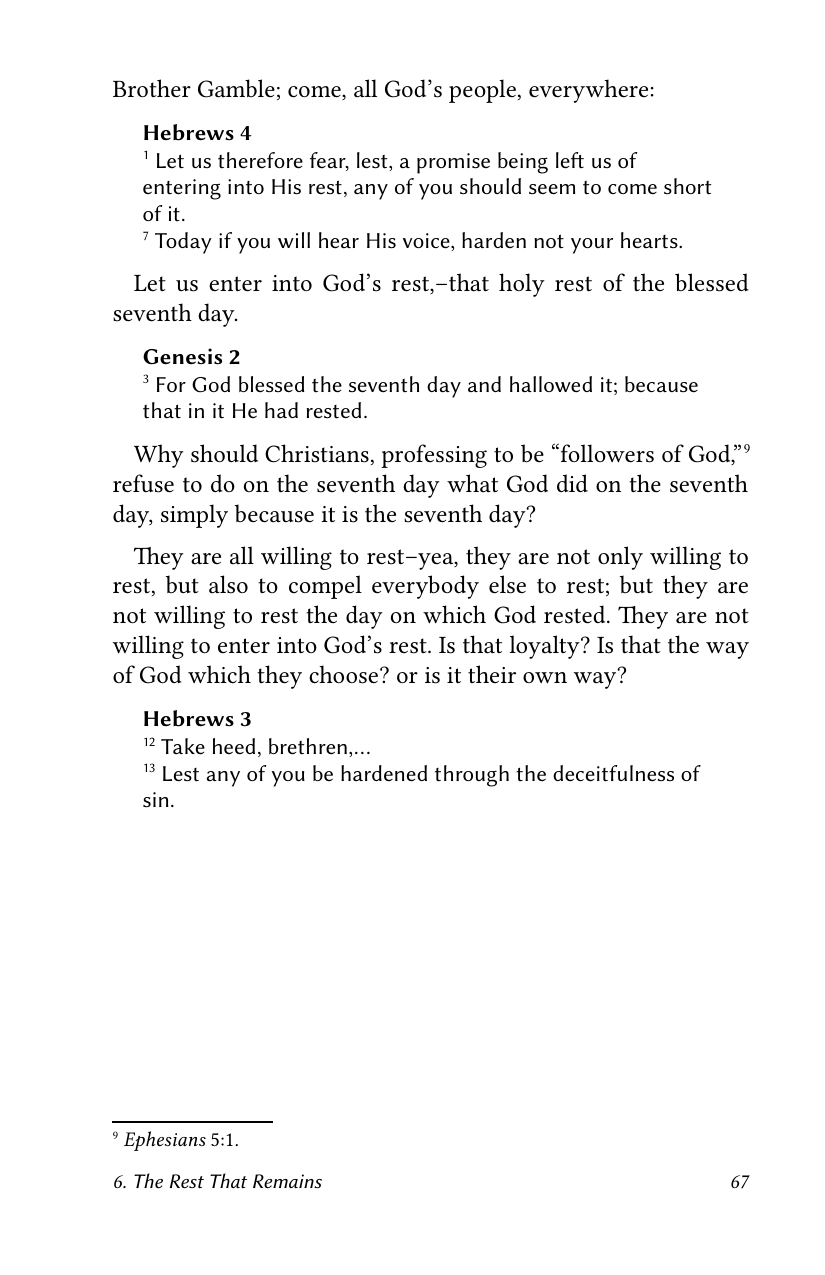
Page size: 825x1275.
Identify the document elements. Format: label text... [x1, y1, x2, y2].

text 1 Let us therefore fear, lest, a promise being left us of entering into His rest, any of you should seem to come short of it. [142, 147, 720, 227]
text Brother Gamble; come, all God’s people, everywhere: [112, 75, 750, 103]
text Ephesians 5:1. [112, 1128, 750, 1152]
text They are all willing to rest–yea, they are not only willing to rest, but also to compel everybody else to rest; but they are not willing to rest the day on which God rested. They are not willing to enter into God’s rest. Is that loyalty? Is that the way of God which they choose? or is it their own way? [112, 542, 750, 690]
text 3 For God blessed the seventh day and hallowed it; because that in it He had rested. [142, 372, 720, 424]
text 12 Take heed, brethren,… [142, 734, 720, 760]
text Hebrews 3 [142, 706, 750, 732]
text Hebrews 4 [142, 120, 750, 146]
text 13 Lest any of you be hardened through the deceitfulness of sin. [142, 760, 720, 813]
text Genesis 2 [142, 344, 750, 370]
text Why should Christians, professing to be “followers of God,” refuse to do on the seventh day what God did on the seventh day, simply because it is the seventh day? [112, 440, 750, 528]
text 7 Today if you will hear His voice, harden not your hearts. [142, 227, 720, 254]
text Let us enter into God’s rest,–that holy rest of the blessed seventh day. [112, 269, 750, 328]
